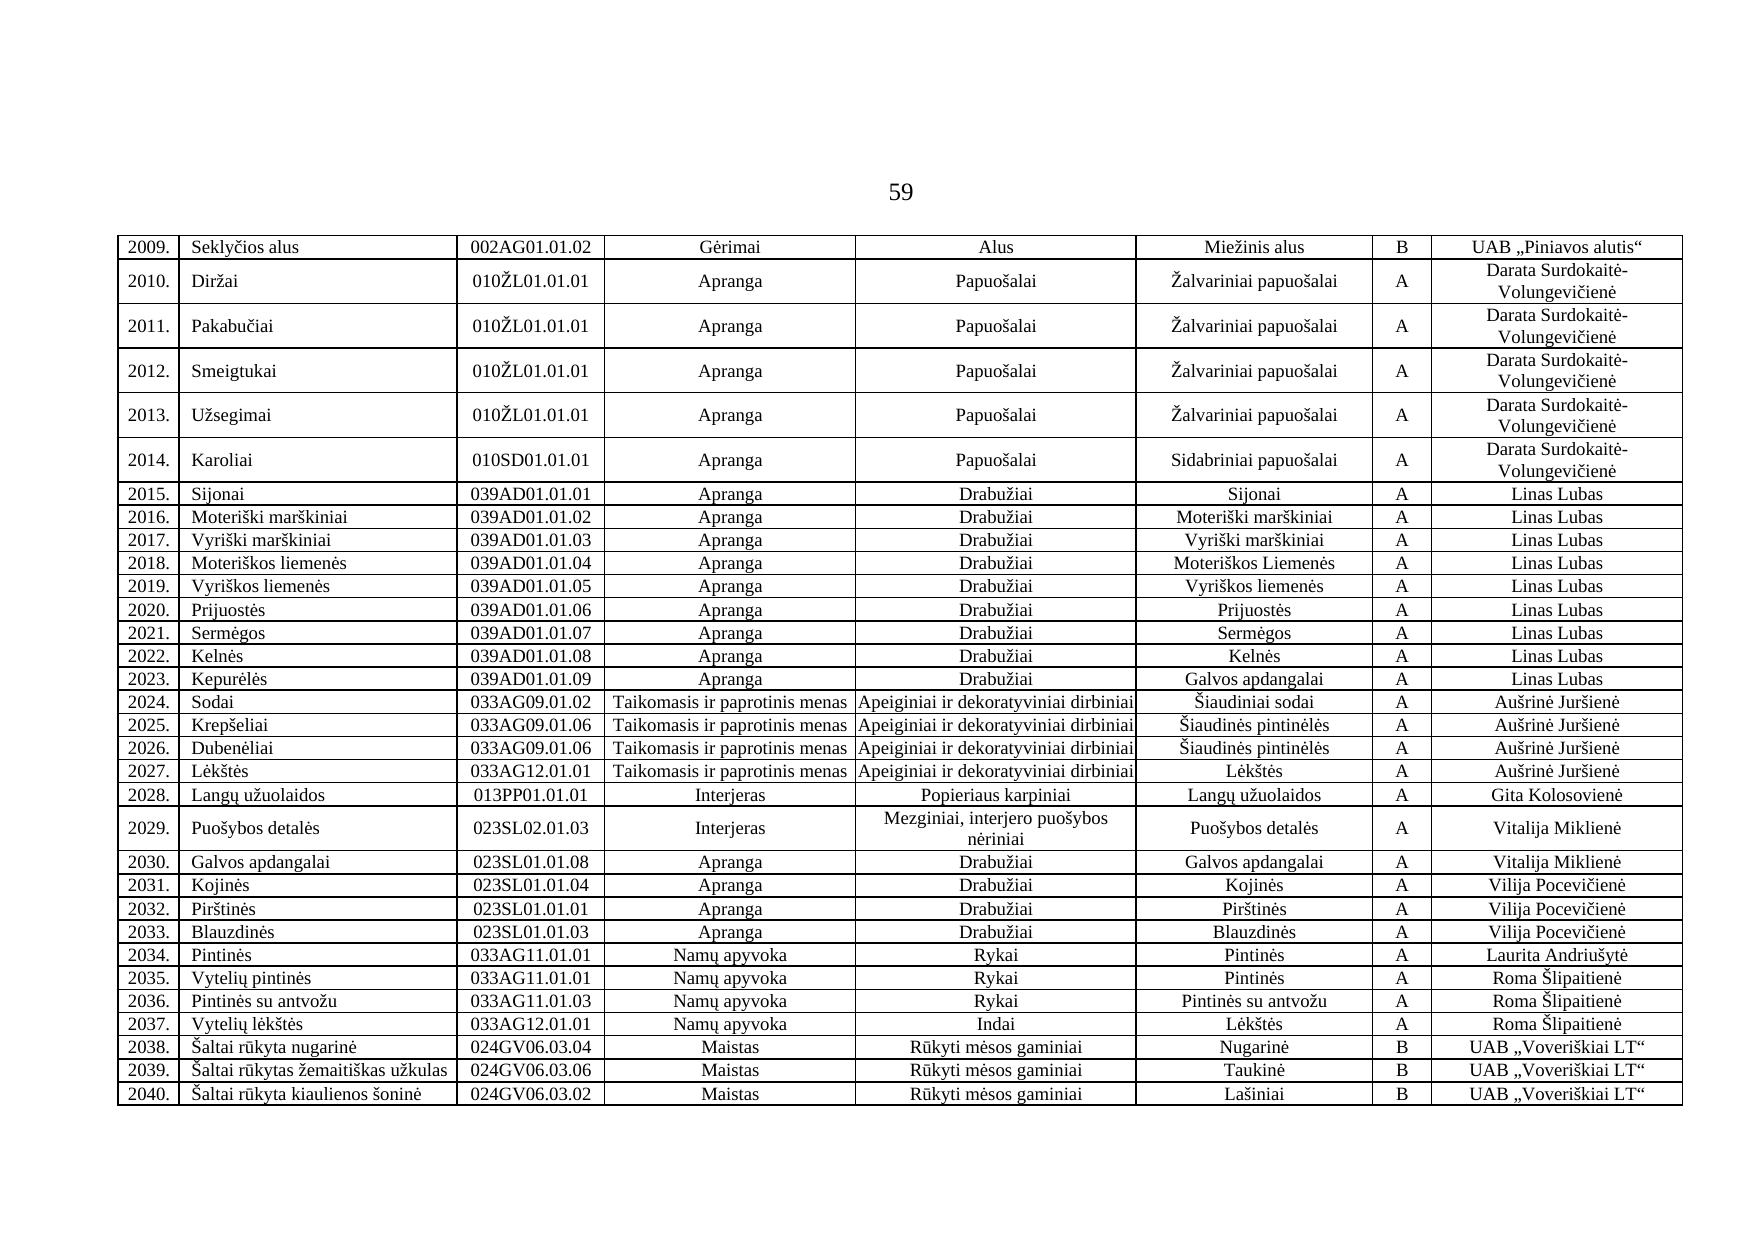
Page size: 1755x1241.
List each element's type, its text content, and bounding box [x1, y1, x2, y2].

table_cell Kelnės [180, 645, 456, 666]
table_cell Drabužiai [856, 483, 1135, 504]
table_cell B [1373, 1060, 1431, 1081]
table_cell Vyriški marškiniai [1137, 529, 1372, 551]
table_cell Nugarinė [1137, 1036, 1372, 1058]
table_cell Žalvariniai papuošalai [1137, 260, 1372, 302]
table_cell 2015. [119, 483, 178, 504]
table_cell Pintinės su antvožu [180, 990, 456, 1012]
table_cell Pirštinės [180, 898, 456, 919]
table_cell A [1373, 304, 1431, 347]
table_cell A [1373, 898, 1431, 919]
table_cell UAB „Voveriškiai LT“ [1432, 1083, 1682, 1104]
table_cell Aušrinė Juršienė [1432, 691, 1682, 712]
table_cell Namų apyvoka [605, 944, 855, 965]
table_cell 2028. [119, 783, 178, 805]
table_cell A [1373, 668, 1431, 689]
table_cell Drabužiai [856, 552, 1135, 574]
table_cell 010ŽL01.01.01 [458, 260, 604, 302]
table_cell 2024. [119, 691, 178, 712]
table_cell 033AG09.01.06 [458, 714, 604, 736]
table_cell Galvos apdangalai [1137, 668, 1372, 689]
table_cell Drabužiai [856, 898, 1135, 919]
table_cell Apranga [605, 875, 855, 896]
table_cell 039AD01.01.08 [458, 645, 604, 666]
table_cell Pakabučiai [180, 304, 456, 347]
table_cell 039AD01.01.02 [458, 506, 604, 527]
table_cell Apranga [605, 851, 855, 873]
table_cell 033AG09.01.02 [458, 691, 604, 712]
table_cell Apranga [605, 393, 855, 437]
table_cell A [1373, 851, 1431, 873]
table_cell Darata Surdokaitė-Volungevičienė [1432, 393, 1682, 437]
table_cell 2014. [119, 438, 178, 481]
table_cell Roma Šlipaitienė [1432, 990, 1682, 1012]
table_cell Sermėgos [180, 622, 456, 643]
table_cell 039AD01.01.09 [458, 668, 604, 689]
table_cell Apeiginiai ir dekoratyviniai dirbiniai [856, 737, 1135, 759]
table_cell Drabužiai [856, 921, 1135, 942]
table_cell Lašiniai [1137, 1083, 1372, 1104]
table_cell 010SD01.01.01 [458, 438, 604, 481]
table_cell Apranga [605, 349, 855, 392]
table_cell 2022. [119, 645, 178, 666]
table_cell Pintinės [180, 944, 456, 965]
table_cell Drabužiai [856, 598, 1135, 620]
table_cell A [1373, 645, 1431, 666]
table_cell 2010. [119, 260, 178, 302]
table_cell Vilija Pocevičienė [1432, 921, 1682, 942]
table_cell 033AG09.01.06 [458, 737, 604, 759]
table_cell A [1373, 393, 1431, 437]
table_cell Moteriški marškiniai [1137, 506, 1372, 527]
table_cell Lėkštės [1137, 1013, 1372, 1035]
table_cell 2023. [119, 668, 178, 689]
table_cell 2029. [119, 807, 178, 850]
table_cell 039AD01.01.04 [458, 552, 604, 574]
table_cell Gita Kolosovienė [1432, 783, 1682, 805]
table_cell Papuošalai [856, 393, 1135, 437]
table_cell Šaltai rūkyta nugarinė [180, 1036, 456, 1058]
table_cell 2039. [119, 1060, 178, 1081]
table_cell Drabužiai [856, 645, 1135, 666]
table_cell Smeigtukai [180, 349, 456, 392]
table_cell A [1373, 737, 1431, 759]
table_cell A [1373, 438, 1431, 481]
table_cell 024GV06.03.06 [458, 1060, 604, 1081]
table_cell A [1373, 598, 1431, 620]
table_cell Linas Lubas [1432, 622, 1682, 643]
table_cell Žalvariniai papuošalai [1137, 393, 1372, 437]
table_cell 033AG11.01.03 [458, 990, 604, 1012]
table_cell 2017. [119, 529, 178, 551]
table_cell Taikomasis ir paprotinis menas [605, 691, 855, 712]
table_cell Seklyčios alus [180, 236, 456, 258]
table_cell Pintinės [1137, 944, 1372, 965]
table_cell 010ŽL01.01.01 [458, 393, 604, 437]
table_cell Moteriškos liemenės [180, 552, 456, 574]
table_cell Puošybos detalės [180, 807, 456, 850]
table_cell Miežinis alus [1137, 236, 1372, 258]
table_cell A [1373, 483, 1431, 504]
table_cell 024GV06.03.04 [458, 1036, 604, 1058]
table_cell Vyriškos liemenės [180, 575, 456, 597]
table_cell Interjeras [605, 783, 855, 805]
table_cell Sijonai [180, 483, 456, 504]
table_cell 023SL01.01.03 [458, 921, 604, 942]
table_cell A [1373, 575, 1431, 597]
table_cell Užsegimai [180, 393, 456, 437]
table_cell Vytelių lėkštės [180, 1013, 456, 1035]
table_cell Karoliai [180, 438, 456, 481]
table_cell Sodai [180, 691, 456, 712]
table_cell Vilija Pocevičienė [1432, 875, 1682, 896]
table_cell Papuošalai [856, 304, 1135, 347]
table_cell Papuošalai [856, 260, 1135, 302]
table_cell Maistas [605, 1060, 855, 1081]
table_cell Drabužiai [856, 575, 1135, 597]
table_cell 013PP01.01.01 [458, 783, 604, 805]
table_cell Apranga [605, 598, 855, 620]
table_cell 2021. [119, 622, 178, 643]
table_cell Blauzdinės [1137, 921, 1372, 942]
table_cell A [1373, 691, 1431, 712]
table_cell Moteriški marškiniai [180, 506, 456, 527]
table_cell Apranga [605, 898, 855, 919]
table_cell Papuošalai [856, 349, 1135, 392]
table_cell Drabužiai [856, 506, 1135, 527]
table_cell A [1373, 529, 1431, 551]
table_cell Drabužiai [856, 529, 1135, 551]
table_cell 039AD01.01.06 [458, 598, 604, 620]
table_cell 2034. [119, 944, 178, 965]
table_cell A [1373, 921, 1431, 942]
table_cell Laurita Andriušytė [1432, 944, 1682, 965]
table_cell Drabužiai [856, 622, 1135, 643]
table_cell A [1373, 506, 1431, 527]
table_cell 039AD01.01.05 [458, 575, 604, 597]
table_cell 2026. [119, 737, 178, 759]
table_cell Popieriaus karpiniai [856, 783, 1135, 805]
table_cell Taukinė [1137, 1060, 1372, 1081]
table_cell 2030. [119, 851, 178, 873]
table_cell 2038. [119, 1036, 178, 1058]
table_cell Apranga [605, 304, 855, 347]
table_cell Langų užuolaidos [180, 783, 456, 805]
table_cell B [1373, 1036, 1431, 1058]
table_cell Sijonai [1137, 483, 1372, 504]
table_cell Apranga [605, 483, 855, 504]
table_cell Vytelių pintinės [180, 967, 456, 988]
table_cell Krepšeliai [180, 714, 456, 736]
table_cell A [1373, 1013, 1431, 1035]
table_cell Šiaudinės pintinėlės [1137, 737, 1372, 759]
table_cell Apeiginiai ir dekoratyviniai dirbiniai [856, 714, 1135, 736]
table_cell 2011. [119, 304, 178, 347]
table_cell 023SL01.01.08 [458, 851, 604, 873]
table_cell Linas Lubas [1432, 506, 1682, 527]
table_cell Pintinės su antvožu [1137, 990, 1372, 1012]
table_cell Apeiginiai ir dekoratyviniai dirbiniai [856, 760, 1135, 782]
table_cell Apranga [605, 575, 855, 597]
table_cell Drabužiai [856, 668, 1135, 689]
table_cell 023SL02.01.03 [458, 807, 604, 850]
table_cell Puošybos detalės [1137, 807, 1372, 850]
table_cell Vitalija Miklienė [1432, 851, 1682, 873]
table_cell A [1373, 875, 1431, 896]
table_cell Pintinės [1137, 967, 1372, 988]
table_cell A [1373, 760, 1431, 782]
table_cell 2016. [119, 506, 178, 527]
table_cell Namų apyvoka [605, 967, 855, 988]
table_cell Papuošalai [856, 438, 1135, 481]
table_cell 2036. [119, 990, 178, 1012]
table_cell UAB „Voveriškiai LT“ [1432, 1036, 1682, 1058]
table_cell Roma Šlipaitienė [1432, 967, 1682, 988]
table_cell Taikomasis ir paprotinis menas [605, 714, 855, 736]
table_cell 2012. [119, 349, 178, 392]
table_cell 2020. [119, 598, 178, 620]
table_cell 039AD01.01.07 [458, 622, 604, 643]
table_cell Mezginiai, interjero puošybos nėriniai [856, 807, 1135, 850]
table_cell A [1373, 260, 1431, 302]
table_cell Apranga [605, 552, 855, 574]
table_cell Linas Lubas [1432, 668, 1682, 689]
table_cell Žalvariniai papuošalai [1137, 349, 1372, 392]
table_cell Vitalija Miklienė [1432, 807, 1682, 850]
table_cell A [1373, 944, 1431, 965]
table_cell Blauzdinės [180, 921, 456, 942]
table_cell Vyriški marškiniai [180, 529, 456, 551]
table_cell 2027. [119, 760, 178, 782]
table_cell 2018. [119, 552, 178, 574]
table_cell Rūkyti mėsos gaminiai [856, 1083, 1135, 1104]
table_cell Linas Lubas [1432, 529, 1682, 551]
table_cell Šiaudiniai sodai [1137, 691, 1372, 712]
table_cell Dubenėliai [180, 737, 456, 759]
table_cell Linas Lubas [1432, 645, 1682, 666]
table_cell Linas Lubas [1432, 483, 1682, 504]
table_cell Galvos apdangalai [1137, 851, 1372, 873]
table_cell Moteriškos Liemenės [1137, 552, 1372, 574]
table_cell Lėkštės [180, 760, 456, 782]
table_cell Linas Lubas [1432, 575, 1682, 597]
table_cell 023SL01.01.01 [458, 898, 604, 919]
table_cell Prijuostės [1137, 598, 1372, 620]
table_cell Darata Surdokaitė-Volungevičienė [1432, 260, 1682, 302]
table_cell Sidabriniai papuošalai [1137, 438, 1372, 481]
table_cell Taikomasis ir paprotinis menas [605, 737, 855, 759]
table_cell A [1373, 622, 1431, 643]
table_cell Vilija Pocevičienė [1432, 898, 1682, 919]
table_cell Diržai [180, 260, 456, 302]
table_cell 010ŽL01.01.01 [458, 349, 604, 392]
table_cell 033AG12.01.01 [458, 1013, 604, 1035]
table_cell Rūkyti mėsos gaminiai [856, 1036, 1135, 1058]
table_cell Drabužiai [856, 875, 1135, 896]
table_cell 002AG01.01.02 [458, 236, 604, 258]
table_cell Drabužiai [856, 851, 1135, 873]
table_cell Rykai [856, 990, 1135, 1012]
table_cell Lėkštės [1137, 760, 1372, 782]
table_cell Prijuostės [180, 598, 456, 620]
table_cell Maistas [605, 1083, 855, 1104]
table_cell Apranga [605, 622, 855, 643]
table_cell Pirštinės [1137, 898, 1372, 919]
table_cell Namų apyvoka [605, 1013, 855, 1035]
table_cell Aušrinė Juršienė [1432, 737, 1682, 759]
table_cell Šaltai rūkyta kiaulienos šoninė [180, 1083, 456, 1104]
table_cell 2013. [119, 393, 178, 437]
table_cell Linas Lubas [1432, 598, 1682, 620]
table_cell B [1373, 1083, 1431, 1104]
table_cell Galvos apdangalai [180, 851, 456, 873]
table_cell A [1373, 783, 1431, 805]
table_cell Apranga [605, 529, 855, 551]
table_cell Apranga [605, 921, 855, 942]
table_cell 033AG11.01.01 [458, 967, 604, 988]
table_cell 039AD01.01.03 [458, 529, 604, 551]
table_cell UAB „Piniavos alutis“ [1432, 236, 1682, 258]
table_cell 2019. [119, 575, 178, 597]
table_cell Kojinės [180, 875, 456, 896]
table_cell 2009. [119, 236, 178, 258]
table_cell Apranga [605, 645, 855, 666]
table_cell Darata Surdokaitė-Volungevičienė [1432, 304, 1682, 347]
table_cell Darata Surdokaitė-Volungevičienė [1432, 349, 1682, 392]
table_cell Rūkyti mėsos gaminiai [856, 1060, 1135, 1081]
table_cell Apranga [605, 438, 855, 481]
table_cell A [1373, 807, 1431, 850]
table_cell Rykai [856, 967, 1135, 988]
table_cell Apeiginiai ir dekoratyviniai dirbiniai [856, 691, 1135, 712]
table_cell Kepurėlės [180, 668, 456, 689]
table_cell Linas Lubas [1432, 552, 1682, 574]
table_cell Aušrinė Juršienė [1432, 714, 1682, 736]
table_cell A [1373, 552, 1431, 574]
table_cell Namų apyvoka [605, 990, 855, 1012]
table_cell 2031. [119, 875, 178, 896]
table_cell Kojinės [1137, 875, 1372, 896]
table_cell 039AD01.01.01 [458, 483, 604, 504]
table_cell A [1373, 349, 1431, 392]
table_cell Rykai [856, 944, 1135, 965]
table_cell Šaltai rūkytas žemaitiškas užkulas [180, 1060, 456, 1081]
table_cell 2032. [119, 898, 178, 919]
table_cell Darata Surdokaitė-Volungevičienė [1432, 438, 1682, 481]
table_cell Roma Šlipaitienė [1432, 1013, 1682, 1035]
table_cell B [1373, 236, 1431, 258]
table_cell 2040. [119, 1083, 178, 1104]
table_cell 033AG12.01.01 [458, 760, 604, 782]
table_cell 2037. [119, 1013, 178, 1035]
table_cell Gėrimai [605, 236, 855, 258]
table_cell 010ŽL01.01.01 [458, 304, 604, 347]
table_cell 2035. [119, 967, 178, 988]
table_cell 024GV06.03.02 [458, 1083, 604, 1104]
table_cell 2033. [119, 921, 178, 942]
table_cell Šiaudinės pintinėlės [1137, 714, 1372, 736]
table_cell Kelnės [1137, 645, 1372, 666]
table_cell Indai [856, 1013, 1135, 1035]
table_cell Sermėgos [1137, 622, 1372, 643]
table_cell 2025. [119, 714, 178, 736]
table_cell Aušrinė Juršienė [1432, 760, 1682, 782]
table_cell UAB „Voveriškiai LT“ [1432, 1060, 1682, 1081]
table_cell A [1373, 990, 1431, 1012]
table_cell Apranga [605, 260, 855, 302]
table_cell Interjeras [605, 807, 855, 850]
table_cell Žalvariniai papuošalai [1137, 304, 1372, 347]
table_cell A [1373, 714, 1431, 736]
table_cell Vyriškos liemenės [1137, 575, 1372, 597]
table_cell 033AG11.01.01 [458, 944, 604, 965]
table_cell Maistas [605, 1036, 855, 1058]
table_cell Apranga [605, 506, 855, 527]
table_cell Apranga [605, 668, 855, 689]
table_cell A [1373, 967, 1431, 988]
table_cell Alus [856, 236, 1135, 258]
table_cell Taikomasis ir paprotinis menas [605, 760, 855, 782]
table_cell 023SL01.01.04 [458, 875, 604, 896]
table_cell Langų užuolaidos [1137, 783, 1372, 805]
